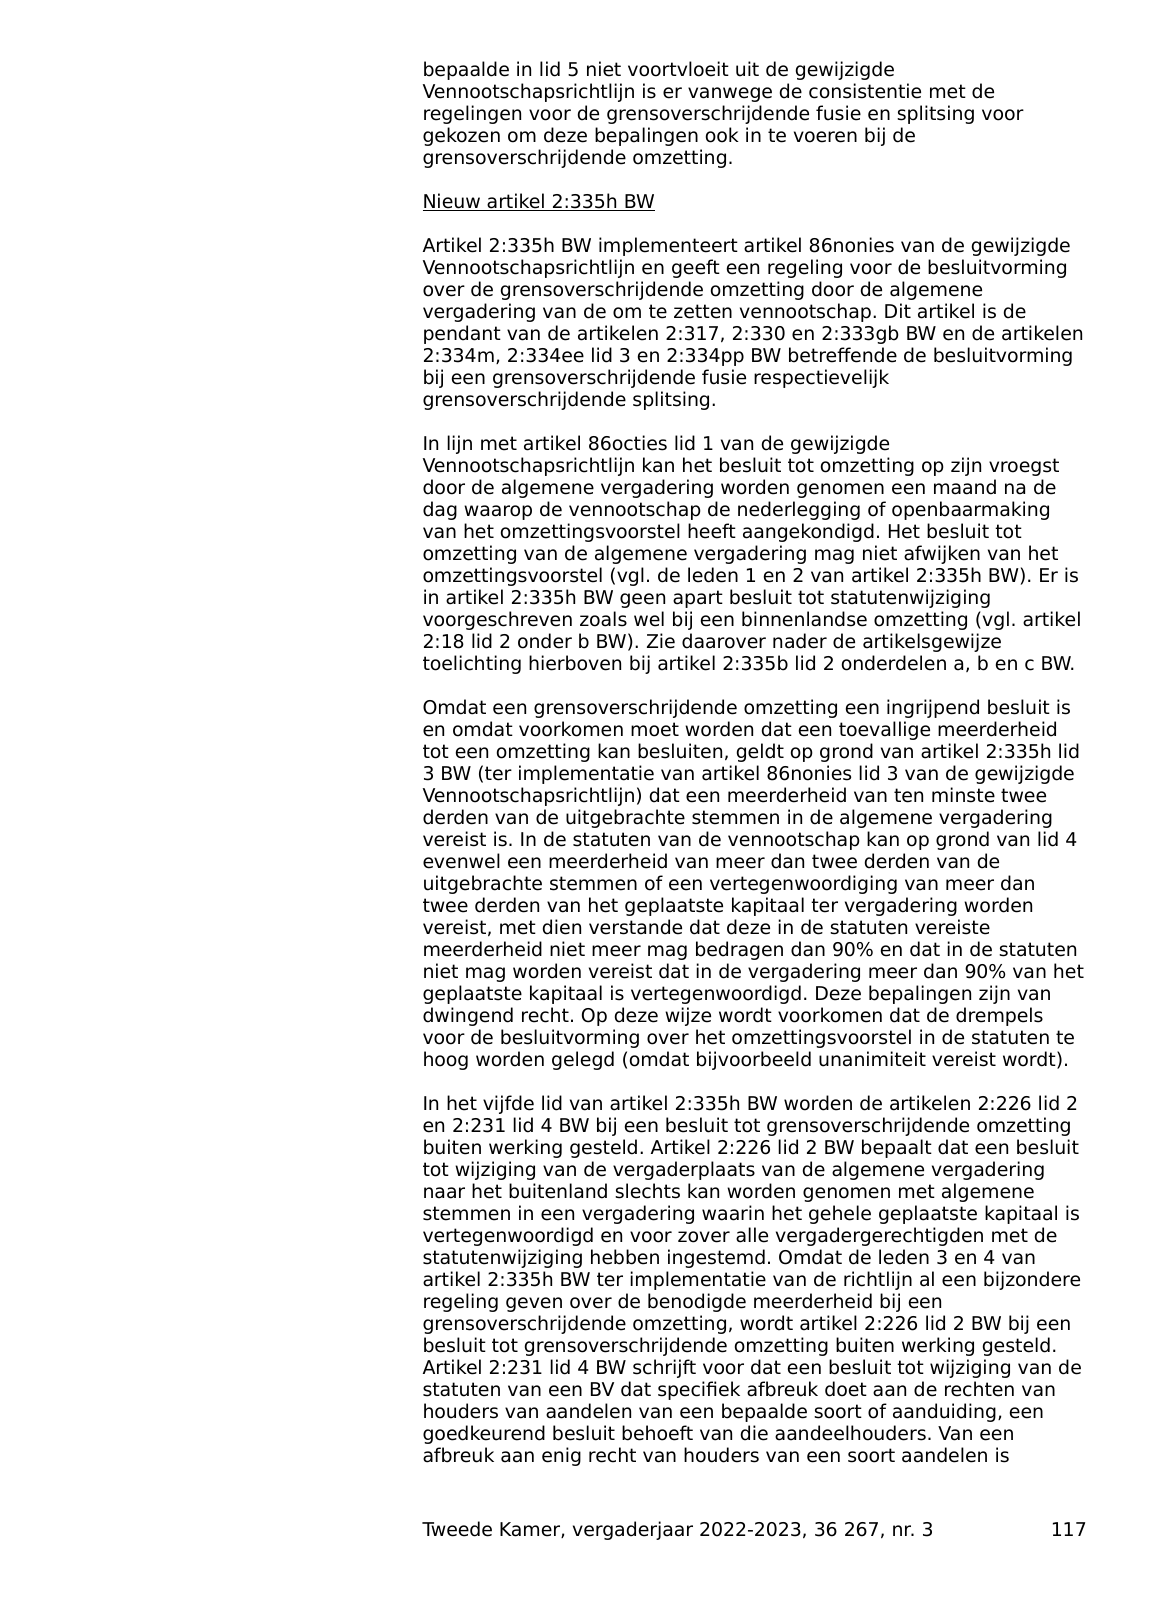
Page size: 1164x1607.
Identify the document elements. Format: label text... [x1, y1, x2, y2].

text Artikel 2:335h BW implementeert artikel 86nonies van de gewijzigde Vennootschapsrichtlijn en geeft een regeling voor de besluitvorming over de grensoverschrijdende omzetting door de algemene vergadering van de om te zetten vennootschap. Dit artikel is de pendant van de artikelen 2:317, 2:330 en 2:333gb BW en de artikelen 2:334m, 2:334ee lid 3 en 2:334pp BW betreffende de besluitvorming bij een grensoverschrijdende fusie respectievelijk grensoverschrijdende splitsing. [422, 235, 1087, 411]
subtitle Nieuw artikel 2:335h BW [422, 191, 1087, 213]
text In lijn met artikel 86octies lid 1 van de gewijzigde Vennootschapsrichtlijn kan het besluit tot omzetting op zijn vroegst door de algemene vergadering worden genomen een maand na de dag waarop de vennootschap de nederlegging of openbaarmaking van het omzettingsvoorstel heeft aangekondigd. Het besluit tot omzetting van de algemene vergadering mag niet afwijken van het omzettingsvoorstel (vgl. de leden 1 en 2 van artikel 2:335h BW). Er is in artikel 2:335h BW geen apart besluit tot statutenwijziging voorgeschreven zoals wel bij een binnenlandse omzetting (vgl. artikel 2:18 lid 2 onder b BW). Zie daarover nader de artikelsgewijze toelichting hierboven bij artikel 2:335b lid 2 onderdelen a, b en c BW. [422, 433, 1087, 675]
text Omdat een grensoverschrijdende omzetting een ingrijpend besluit is en omdat voorkomen moet worden dat een toevallige meerderheid tot een omzetting kan besluiten, geldt op grond van artikel 2:335h lid 3 BW (ter implementatie van artikel 86nonies lid 3 van de gewijzigde Vennootschapsrichtlijn) dat een meerderheid van ten minste twee derden van de uitgebrachte stemmen in de algemene vergadering vereist is. In de statuten van de vennootschap kan op grond van lid 4 evenwel een meerderheid van meer dan twee derden van de uitgebrachte stemmen of een vertegenwoordiging van meer dan twee derden van het geplaatste kapitaal ter vergadering worden vereist, met dien verstande dat deze in de statuten vereiste meerderheid niet meer mag bedragen dan 90% en dat in de statuten niet mag worden vereist dat in de vergadering meer dan 90% van het geplaatste kapitaal is vertegenwoordigd. Deze bepalingen zijn van dwingend recht. Op deze wijze wordt voorkomen dat de drempels voor de besluitvorming over het omzettingsvoorstel in de statuten te hoog worden gelegd (omdat bijvoorbeeld unanimiteit vereist wordt). [422, 697, 1087, 1071]
text bepaalde in lid 5 niet voortvloeit uit de gewijzigde Vennootschapsrichtlijn is er vanwege de consistentie met de regelingen voor de grensoverschrijdende fusie en splitsing voor gekozen om deze bepalingen ook in te voeren bij de grensoverschrijdende omzetting. [422, 59, 1087, 169]
text In het vijfde lid van artikel 2:335h BW worden de artikelen 2:226 lid 2 en 2:231 lid 4 BW bij een besluit tot grensoverschrijdende omzetting buiten werking gesteld. Artikel 2:226 lid 2 BW bepaalt dat een besluit tot wijziging van de vergaderplaats van de algemene vergadering naar het buitenland slechts kan worden genomen met algemene stemmen in een vergadering waarin het gehele geplaatste kapitaal is vertegenwoordigd en voor zover alle vergadergerechtigden met de statutenwijziging hebben ingestemd. Omdat de leden 3 en 4 van artikel 2:335h BW ter implementatie van de richtlijn al een bijzondere regeling geven over de benodigde meerderheid bij een grensoverschrijdende omzetting, wordt artikel 2:226 lid 2 BW bij een besluit tot grensoverschrijdende omzetting buiten werking gesteld. Artikel 2:231 lid 4 BW schrijft voor dat een besluit tot wijziging van de statuten van een BV dat specifiek afbreuk doet aan de rechten van houders van aandelen van een bepaalde soort of aanduiding, een goedkeurend besluit behoeft van die aandeelhouders. Van een afbreuk aan enig recht van houders van een soort aandelen is [422, 1093, 1087, 1467]
